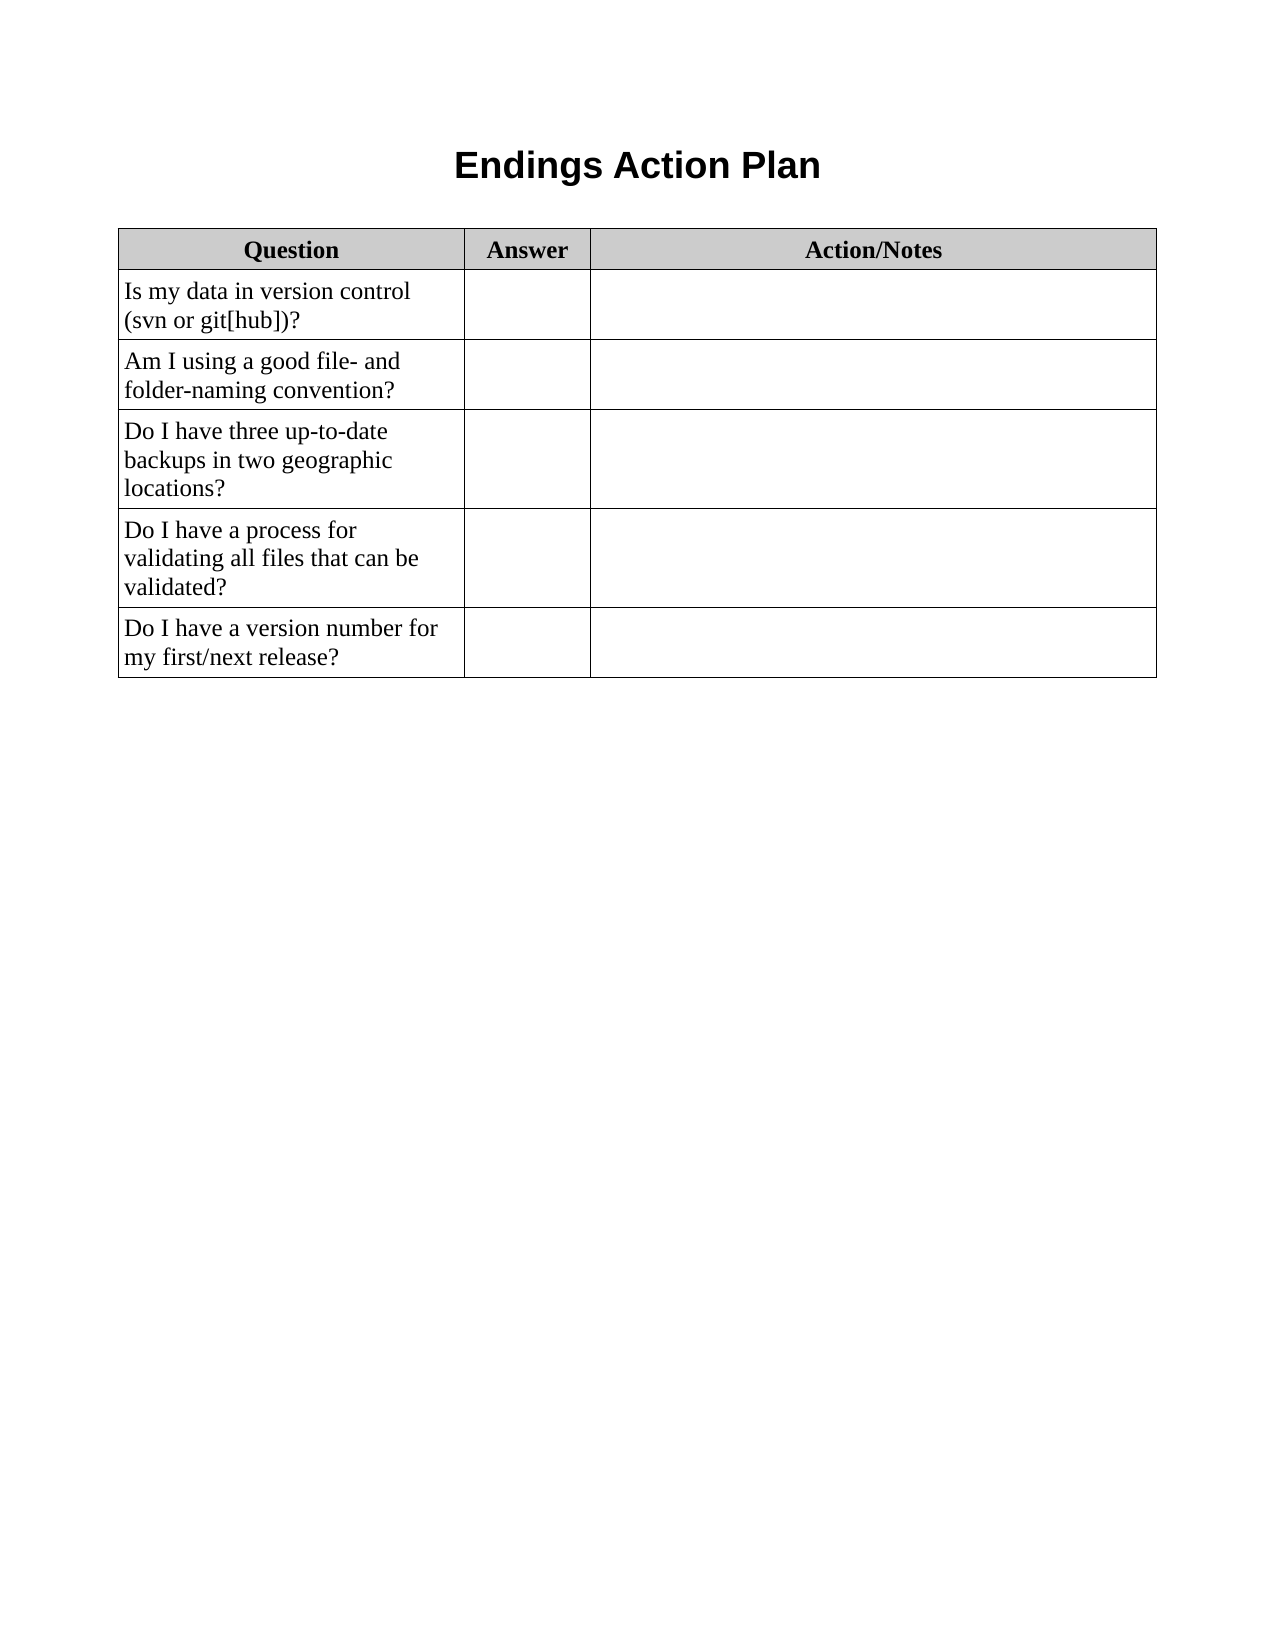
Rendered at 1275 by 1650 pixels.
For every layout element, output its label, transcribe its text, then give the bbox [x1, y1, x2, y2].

table_cell [465, 340, 590, 409]
table_cell [591, 340, 1156, 409]
table_cell [591, 410, 1156, 508]
table_header Action/Notes [591, 229, 1156, 269]
table_cell [591, 509, 1156, 607]
table_cell [465, 608, 590, 677]
table_cell Do I have a version number for my first/next release? [119, 608, 464, 677]
table_cell [465, 410, 590, 508]
table_header Question [119, 229, 464, 269]
table_cell Do I have a process for validating all files that can be validated? [119, 509, 464, 607]
table_cell Is my data in version control (svn or git[hub])? [119, 270, 464, 339]
table_cell [591, 608, 1156, 677]
subtitle Endings Action Plan [118, 143, 1157, 187]
table_cell Do I have three up-to-date backups in two geographic locations? [119, 410, 464, 508]
table_cell [591, 270, 1156, 339]
table_header Answer [465, 229, 590, 269]
table_cell Am I using a good file- and folder-naming convention? [119, 340, 464, 409]
table_cell [465, 509, 590, 607]
table_cell [465, 270, 590, 339]
